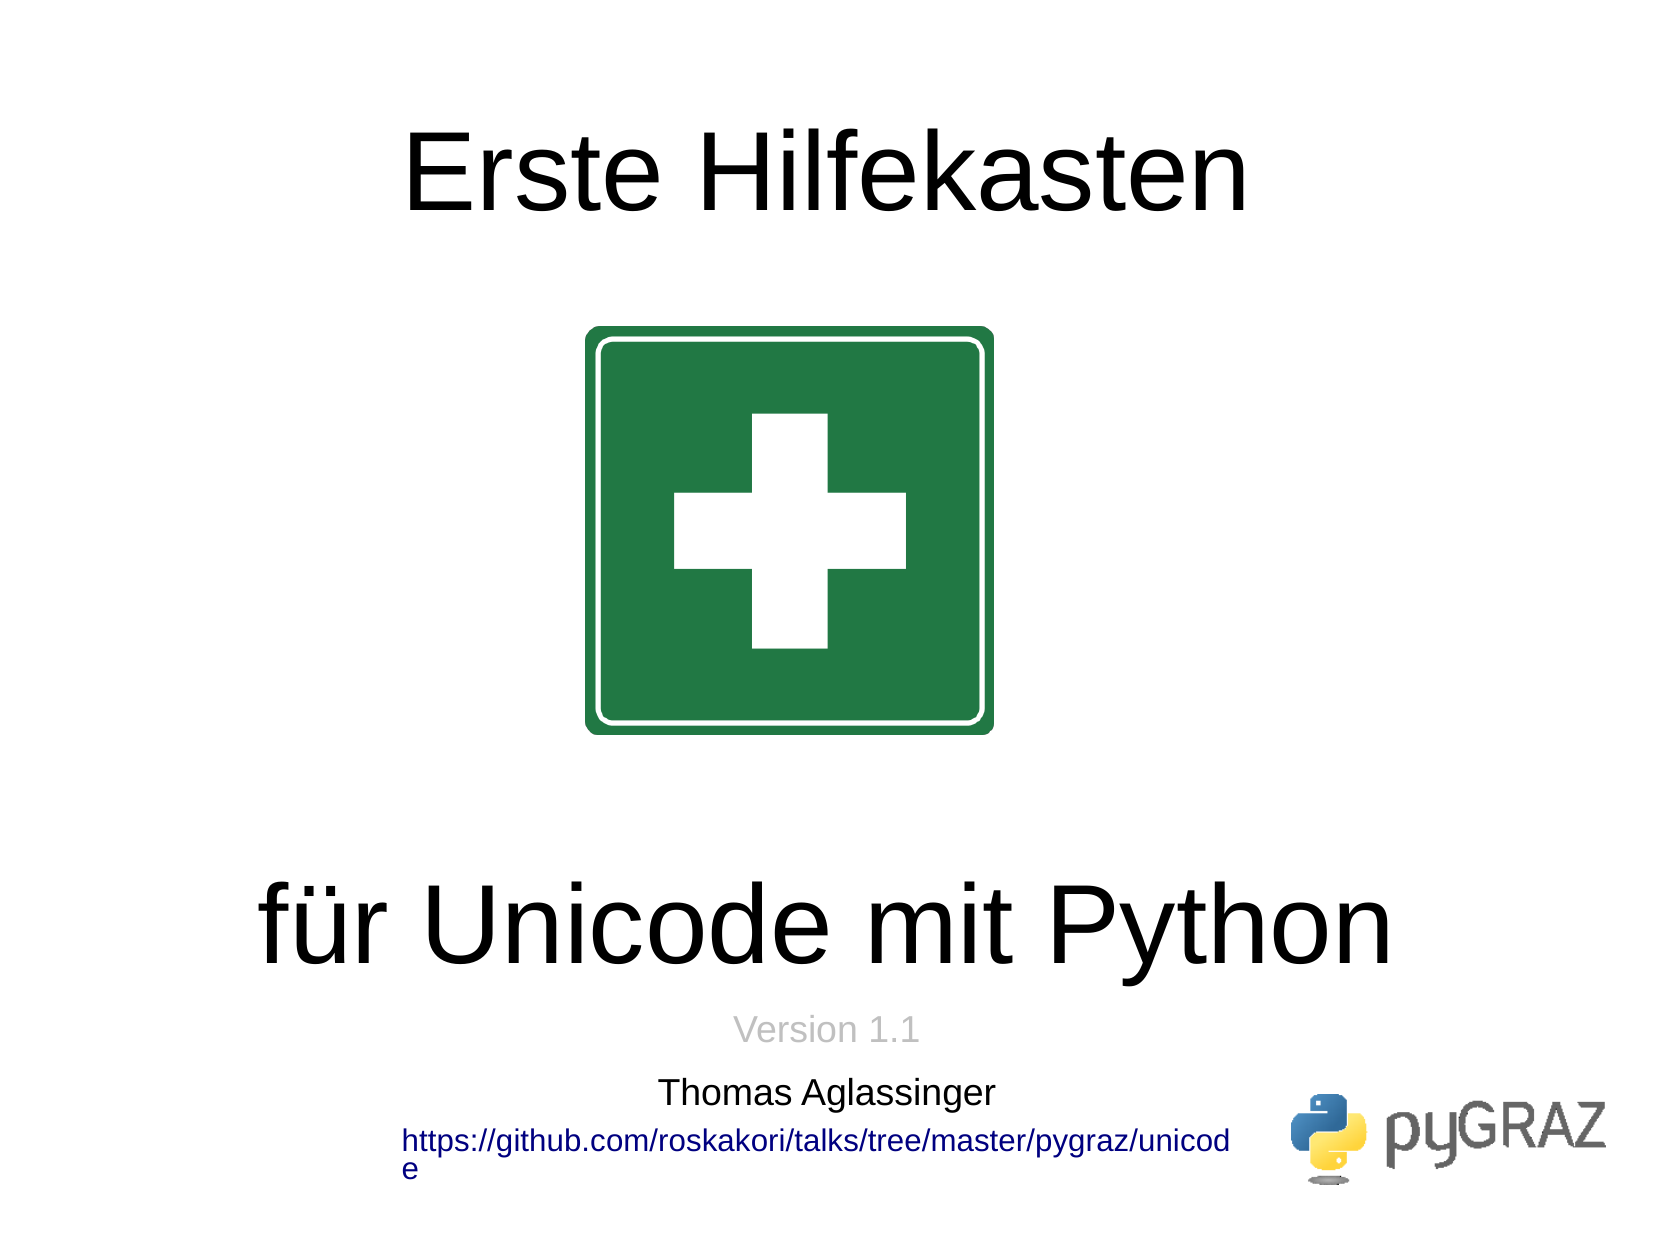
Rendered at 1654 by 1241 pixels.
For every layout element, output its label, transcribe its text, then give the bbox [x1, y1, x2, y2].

subtitle Erste Hilfekasten für Unicode mit Python Version 1.1 Thomas Aglassinger [82, 49, 1571, 1110]
picture [585, 326, 994, 736]
text_box https://github.com/roskakori/talks/tree/master/pygraz/unicode [386, 1115, 1260, 1173]
picture [1291, 1094, 1606, 1186]
